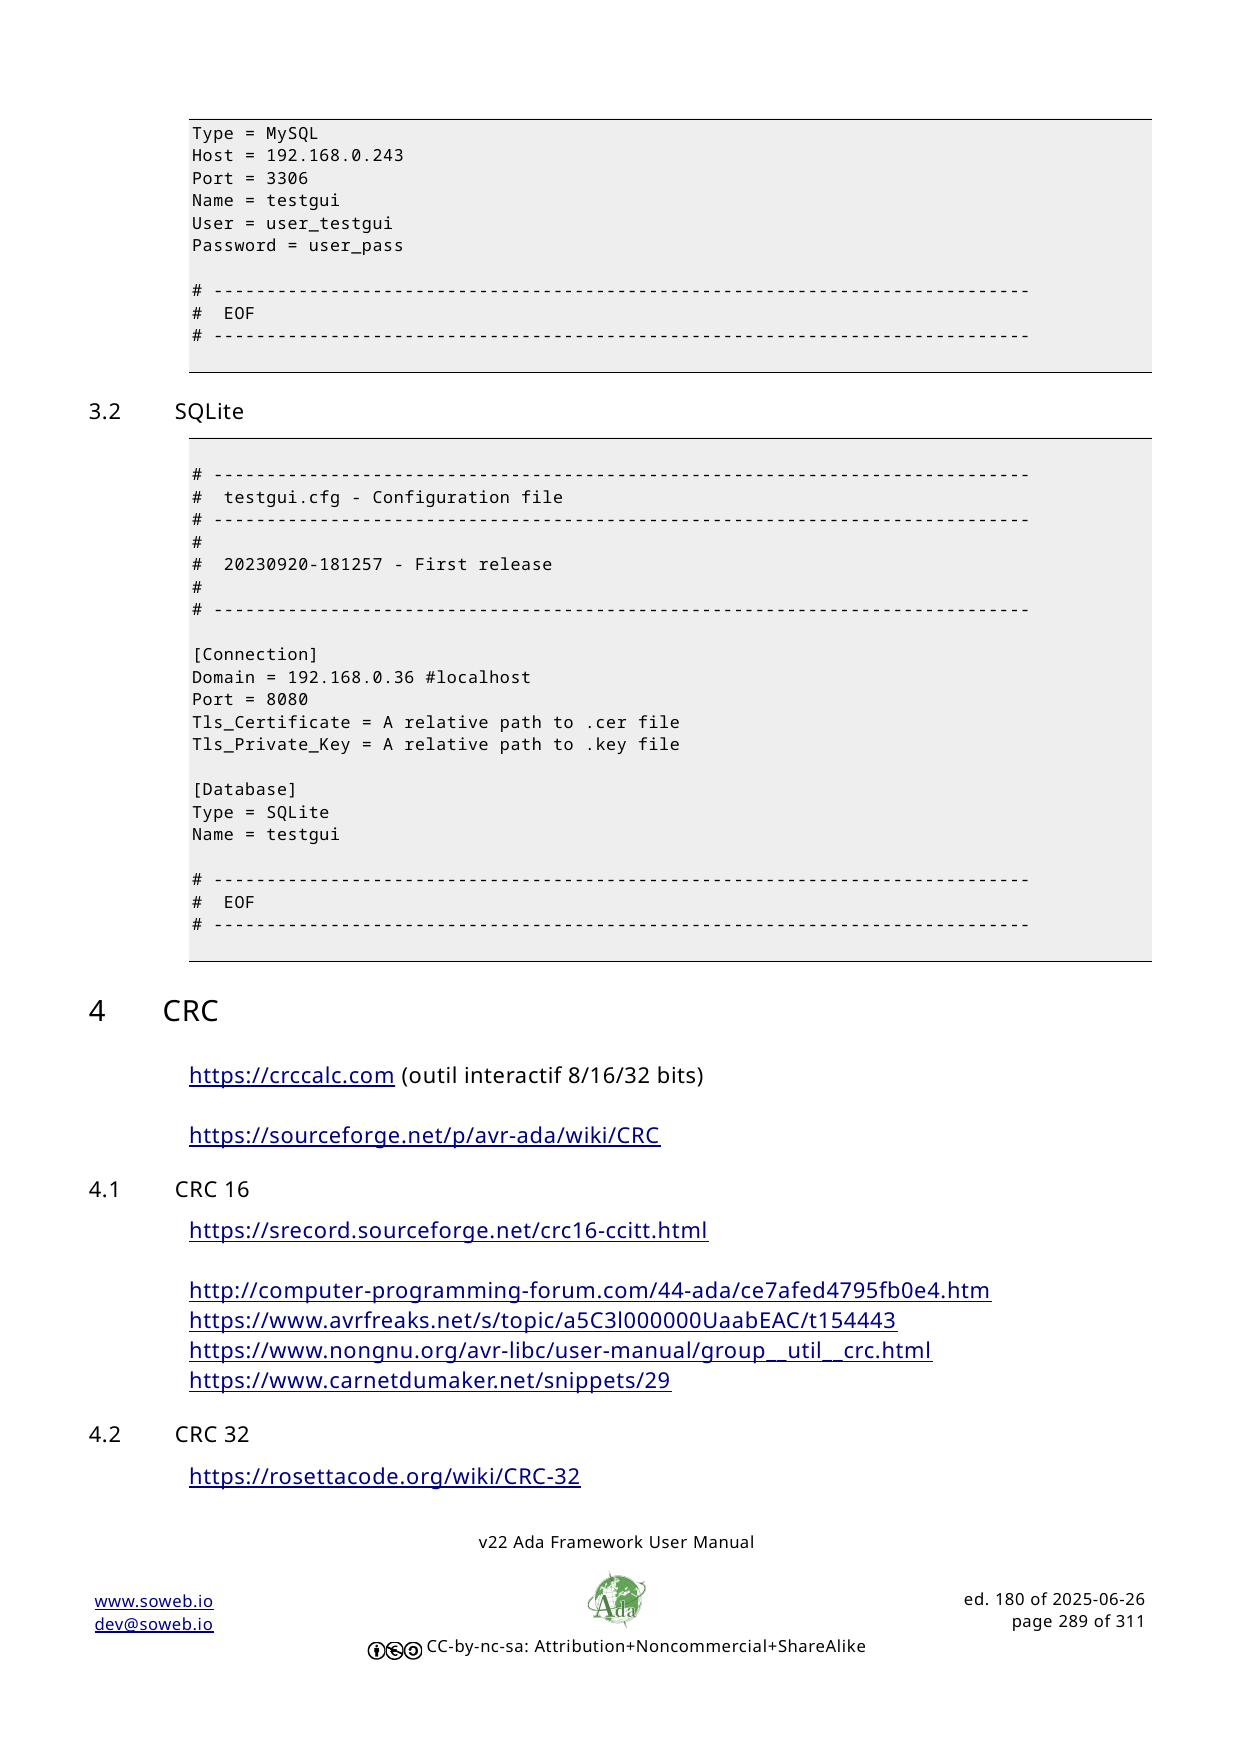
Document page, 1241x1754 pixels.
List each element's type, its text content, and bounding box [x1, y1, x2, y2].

subtitle SQLite [88, 396, 1152, 426]
text https://srecord.sourceforge.net/crc16-ccitt.html [189, 1215, 1152, 1245]
list Type = SQLite [189, 797, 1152, 820]
list Port = 3306 [189, 163, 1152, 186]
list Tls_Private_Key = A relative path to .key file [189, 730, 1152, 752]
text https://crccalc.com (outil interactif 8/16/32 bits) [189, 1060, 1152, 1090]
list Port = 8080 [189, 685, 1152, 707]
list # testgui.cfg - Configuration file [189, 482, 1152, 505]
list # EOF [189, 298, 1152, 321]
list # ----------------------------------------------------------------------------- [189, 865, 1152, 887]
list # [189, 527, 1152, 550]
text https://www.nongnu.org/avr-libc/user-manual/group__util__crc.html [189, 1335, 1152, 1365]
list Host = 192.168.0.243 [189, 141, 1152, 163]
list # ----------------------------------------------------------------------------- [189, 505, 1152, 527]
list Type = MySQL [189, 120, 1152, 141]
list # ----------------------------------------------------------------------------- [189, 321, 1152, 372]
list Name = testgui [189, 186, 1152, 208]
list Tls_Certificate = A relative path to .cer file [189, 707, 1152, 730]
list # ----------------------------------------------------------------------------- [189, 910, 1152, 961]
list Name = testgui [189, 820, 1152, 842]
text https://rosettacode.org/wiki/CRC-32 [189, 1461, 1152, 1491]
picture [587, 1570, 646, 1629]
picture [367, 1642, 423, 1660]
subtitle CRC 32 [88, 1419, 1152, 1449]
list User = user_testgui [189, 208, 1152, 231]
list # [189, 572, 1152, 595]
list Domain = 192.168.0.36 #localhost [189, 662, 1152, 685]
text https://sourceforge.net/p/avr-ada/wiki/CRC [189, 1120, 1152, 1150]
text https://www.avrfreaks.net/s/topic/a5C3l000000UaabEAC/t154443 [189, 1305, 1152, 1335]
list [Connection] [189, 640, 1152, 662]
list # ----------------------------------------------------------------------------- [189, 595, 1152, 617]
list Password = user_pass [189, 231, 1152, 253]
text http://computer-programming-forum.com/44-ada/ce7afed4795fb0e4.htm [189, 1275, 1152, 1305]
list # 20230920-181257 - First release [189, 550, 1152, 572]
subtitle CRC 16 [88, 1174, 1152, 1204]
subtitle CRC [88, 991, 1152, 1030]
list # ----------------------------------------------------------------------------- [189, 276, 1152, 298]
list # EOF [189, 887, 1152, 910]
text https://www.carnetdumaker.net/snippets/29 [189, 1365, 1152, 1395]
list [Database] [189, 775, 1152, 797]
list # ----------------------------------------------------------------------------- [189, 439, 1152, 482]
